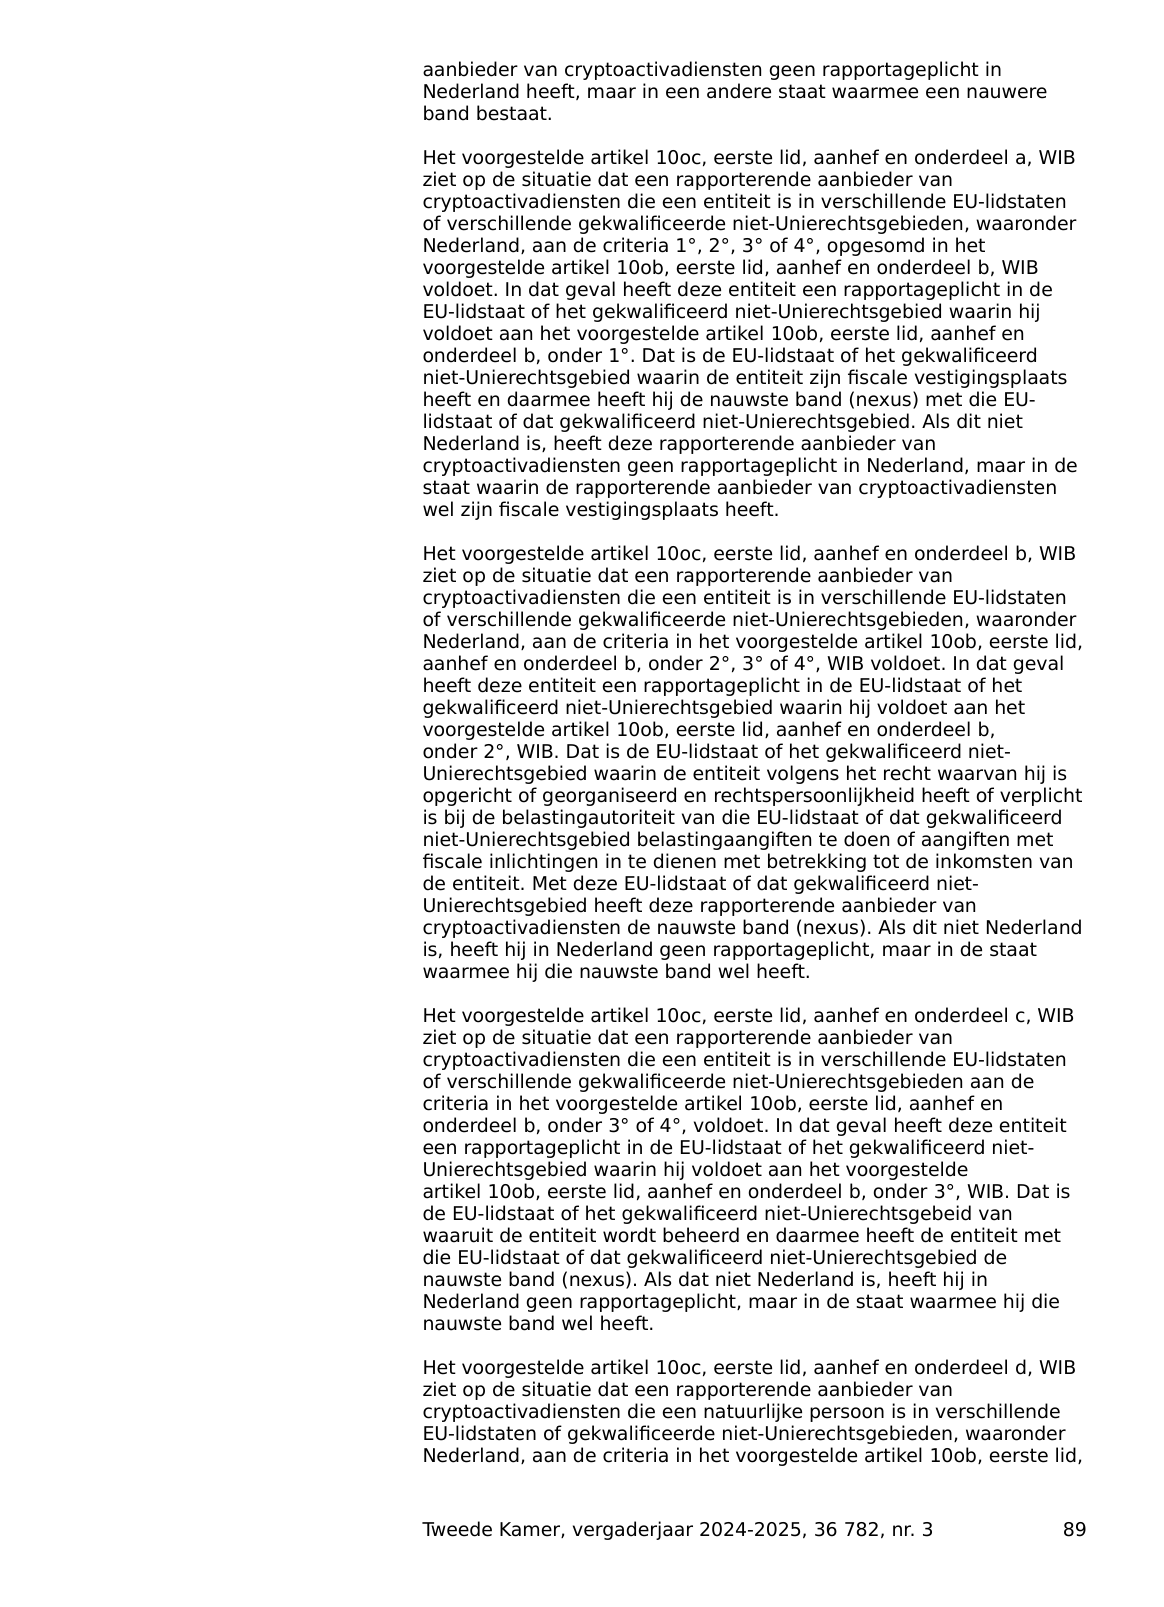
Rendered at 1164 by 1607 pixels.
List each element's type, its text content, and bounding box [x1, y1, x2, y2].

text Het voorgestelde artikel 10oc, eerste lid, aanhef en onderdeel a, WIB ziet op de situatie dat een rapporterende aanbieder van cryptoactivadiensten die een entiteit is in verschillende EU-lidstaten of verschillende gekwalificeerde niet-Unierechtsgebieden, waaronder Nederland, aan de criteria 1°, 2°, 3° of 4°, opgesomd in het voorgestelde artikel 10ob, eerste lid, aanhef en onderdeel b, WIB voldoet. In dat geval heeft deze entiteit een rapportageplicht in de EU-lidstaat of het gekwalificeerd niet-Unierechtsgebied waarin hij voldoet aan het voorgestelde artikel 10ob, eerste lid, aanhef en onderdeel b, onder 1°. Dat is de EU-lidstaat of het gekwalificeerd niet-Unierechtsgebied waarin de entiteit zijn fiscale vestigingsplaats heeft en daarmee heeft hij de nauwste band (nexus) met die EU-lidstaat of dat gekwalificeerd niet-Unierechtsgebied. Als dit niet Nederland is, heeft deze rapporterende aanbieder van cryptoactivadiensten geen rapportageplicht in Nederland, maar in de staat waarin de rapporterende aanbieder van cryptoactivadiensten wel zijn fiscale vestigingsplaats heeft. [422, 147, 1087, 521]
text aanbieder van cryptoactivadiensten geen rapportageplicht in Nederland heeft, maar in een andere staat waarmee een nauwere band bestaat. [422, 59, 1087, 125]
text Het voorgestelde artikel 10oc, eerste lid, aanhef en onderdeel d, WIB ziet op de situatie dat een rapporterende aanbieder van cryptoactivadiensten die een natuurlijke persoon is in verschillende EU-lidstaten of gekwalificeerde niet-Unierechtsgebieden, waaronder Nederland, aan de criteria in het voorgestelde artikel 10ob, eerste lid, [422, 1357, 1087, 1467]
text Het voorgestelde artikel 10oc, eerste lid, aanhef en onderdeel b, WIB ziet op de situatie dat een rapporterende aanbieder van cryptoactivadiensten die een entiteit is in verschillende EU-lidstaten of verschillende gekwalificeerde niet-Unierechtsgebieden, waaronder Nederland, aan de criteria in het voorgestelde artikel 10ob, eerste lid, aanhef en onderdeel b, onder 2°, 3° of 4°, WIB voldoet. In dat geval heeft deze entiteit een rapportageplicht in de EU-lidstaat of het gekwalificeerd niet-Unierechtsgebied waarin hij voldoet aan het voorgestelde artikel 10ob, eerste lid, aanhef en onderdeel b, onder 2°, WIB. Dat is de EU-lidstaat of het gekwalificeerd niet-Unierechtsgebied waarin de entiteit volgens het recht waarvan hij is opgericht of georganiseerd en rechtspersoonlijkheid heeft of verplicht is bij de belastingautoriteit van die EU-lidstaat of dat gekwalificeerd niet-Unierechtsgebied belastingaangiften te doen of aangiften met fiscale inlichtingen in te dienen met betrekking tot de inkomsten van de entiteit. Met deze EU-lidstaat of dat gekwalificeerd niet-Unierechtsgebied heeft deze rapporterende aanbieder van cryptoactivadiensten de nauwste band (nexus). Als dit niet Nederland is, heeft hij in Nederland geen rapportageplicht, maar in de staat waarmee hij die nauwste band wel heeft. [422, 543, 1087, 983]
text Het voorgestelde artikel 10oc, eerste lid, aanhef en onderdeel c, WIB ziet op de situatie dat een rapporterende aanbieder van cryptoactivadiensten die een entiteit is in verschillende EU-lidstaten of verschillende gekwalificeerde niet-Unierechtsgebieden aan de criteria in het voorgestelde artikel 10ob, eerste lid, aanhef en onderdeel b, onder 3° of 4°, voldoet. In dat geval heeft deze entiteit een rapportageplicht in de EU-lidstaat of het gekwalificeerd niet-Unierechtsgebied waarin hij voldoet aan het voorgestelde artikel 10ob, eerste lid, aanhef en onderdeel b, onder 3°, WIB. Dat is de EU-lidstaat of het gekwalificeerd niet-Unierechtsgebeid van waaruit de entiteit wordt beheerd en daarmee heeft de entiteit met die EU-lidstaat of dat gekwalificeerd niet-Unierechtsgebied de nauwste band (nexus). Als dat niet Nederland is, heeft hij in Nederland geen rapportageplicht, maar in de staat waarmee hij die nauwste band wel heeft. [422, 1005, 1087, 1334]
